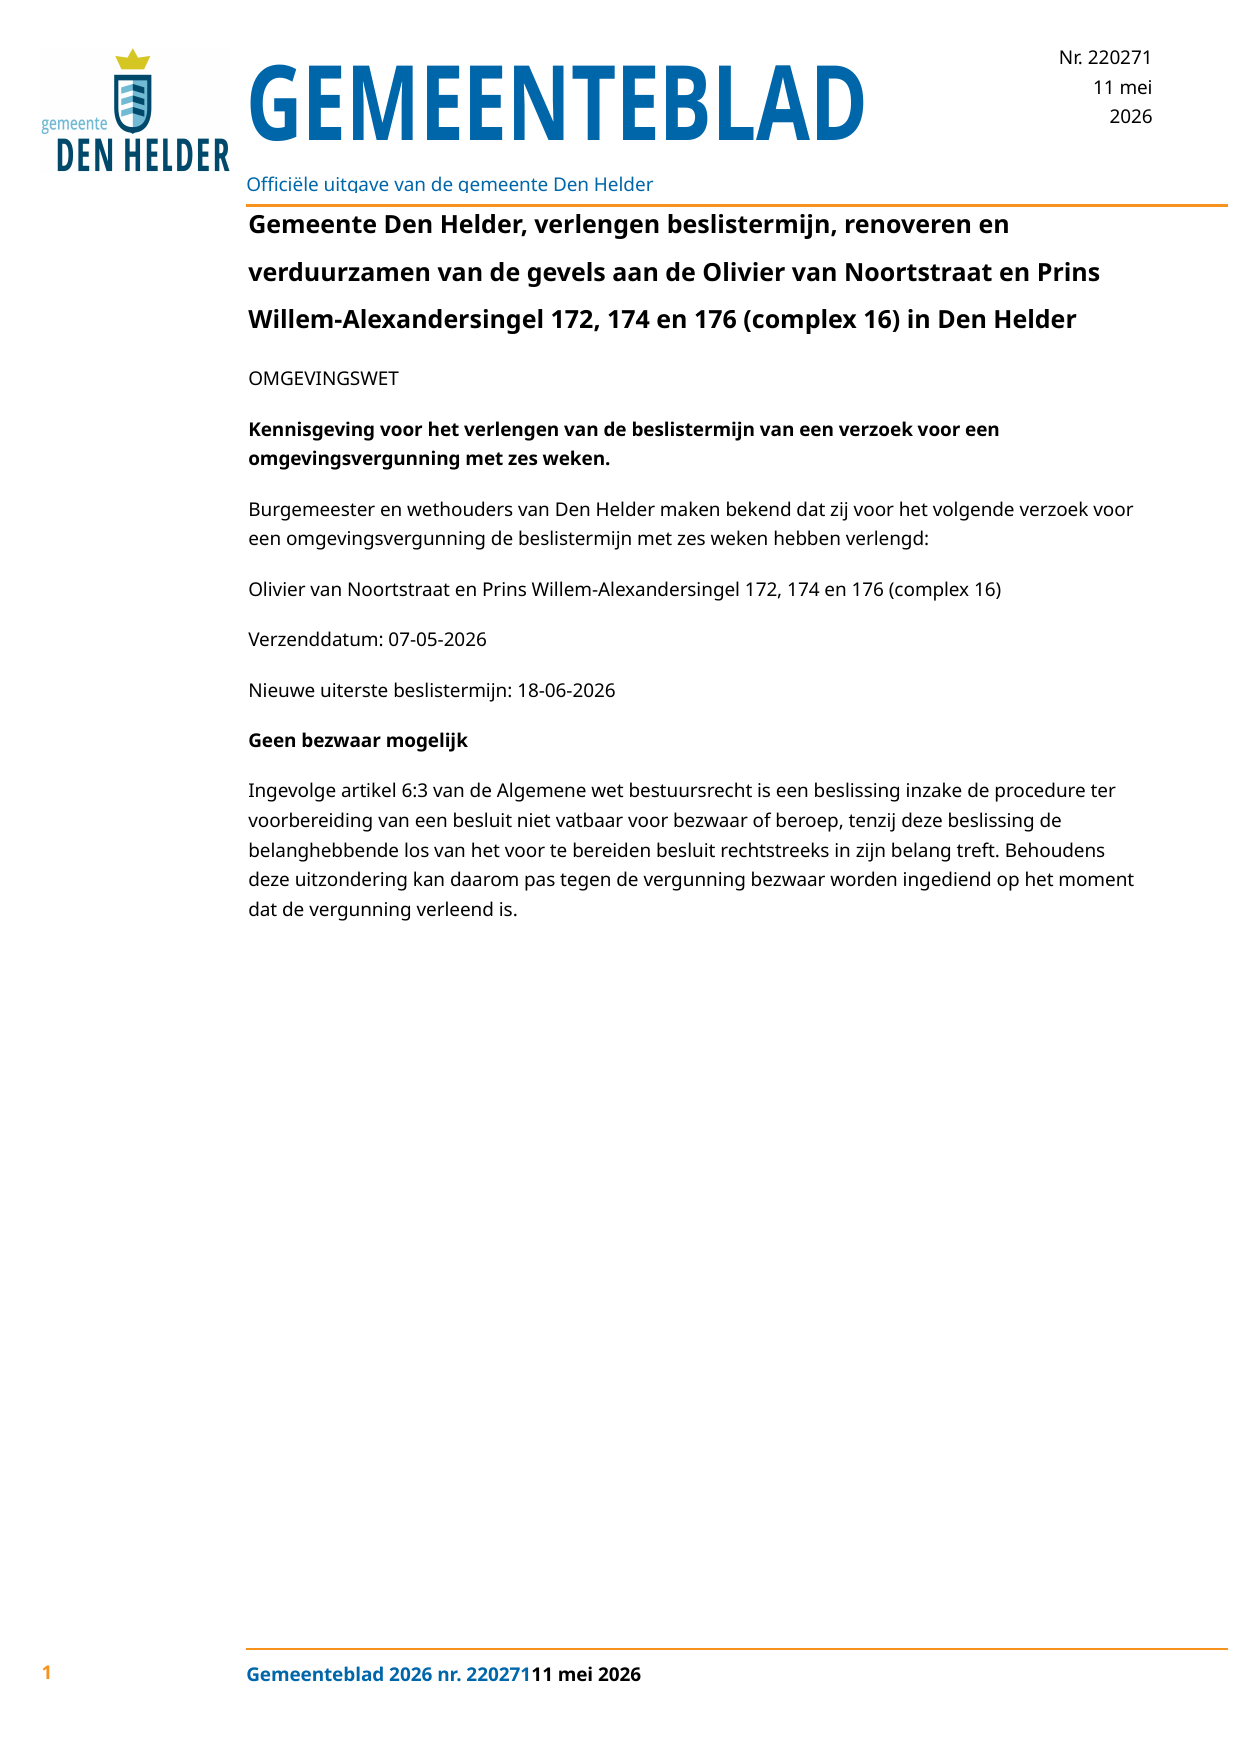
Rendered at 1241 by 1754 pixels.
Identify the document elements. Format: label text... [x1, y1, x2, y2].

text Olivier van Noortstraat en Prins Willem-Alexandersingel 172, 174 en 176 (complex 16) [248, 576, 1152, 602]
text Kennisgeving voor het verlengen van de beslistermijn van een verzoek voor een omgevingsvergunning met zes weken. [248, 416, 1152, 471]
text Verzenddatum: 07-05-2026 [248, 626, 1152, 652]
text Nieuwe uiterste beslistermijn: 18-06-2026 [248, 677, 1152, 702]
picture [41, 47, 231, 172]
picture [182, 144, 187, 165]
text Ingevolge artikel 6:3 van de Algemene wet bestuursrecht is een beslissing inzake de procedure ter voorbereiding van een besluit niet vatbaar voor bezwaar of beroep, tenzij deze beslissing de belanghebbende los van het voor te bereiden besluit rechtstreeks in zijn belang treft. Behoudens deze uitzondering kan daarom pas tegen de vergunning bezwaar worden ingediend op het moment dat de vergunning verleend is. [248, 778, 1152, 922]
text OMGEVINGSWET [248, 366, 1152, 391]
picture [100, 154, 106, 172]
text Burgemeester en wethouders van Den Helder maken bekend dat zij voor het volgende verzoek voor een omgevingsvergunning de beslistermijn met zes weken hebben verlengd: [248, 496, 1152, 551]
picture [130, 157, 135, 172]
text Gemeente Den Helder, verlengen beslistermijn, renoveren en verduurzamen van de gevels aan de Olivier van Noortstraat en Prins Willem-Alexandersingel 172, 174 en 176 (complex 16) in Den Helder [248, 207, 1152, 336]
picture [63, 144, 68, 165]
text Geen bezwaar mogelijk [248, 727, 1152, 753]
picture [220, 160, 224, 172]
